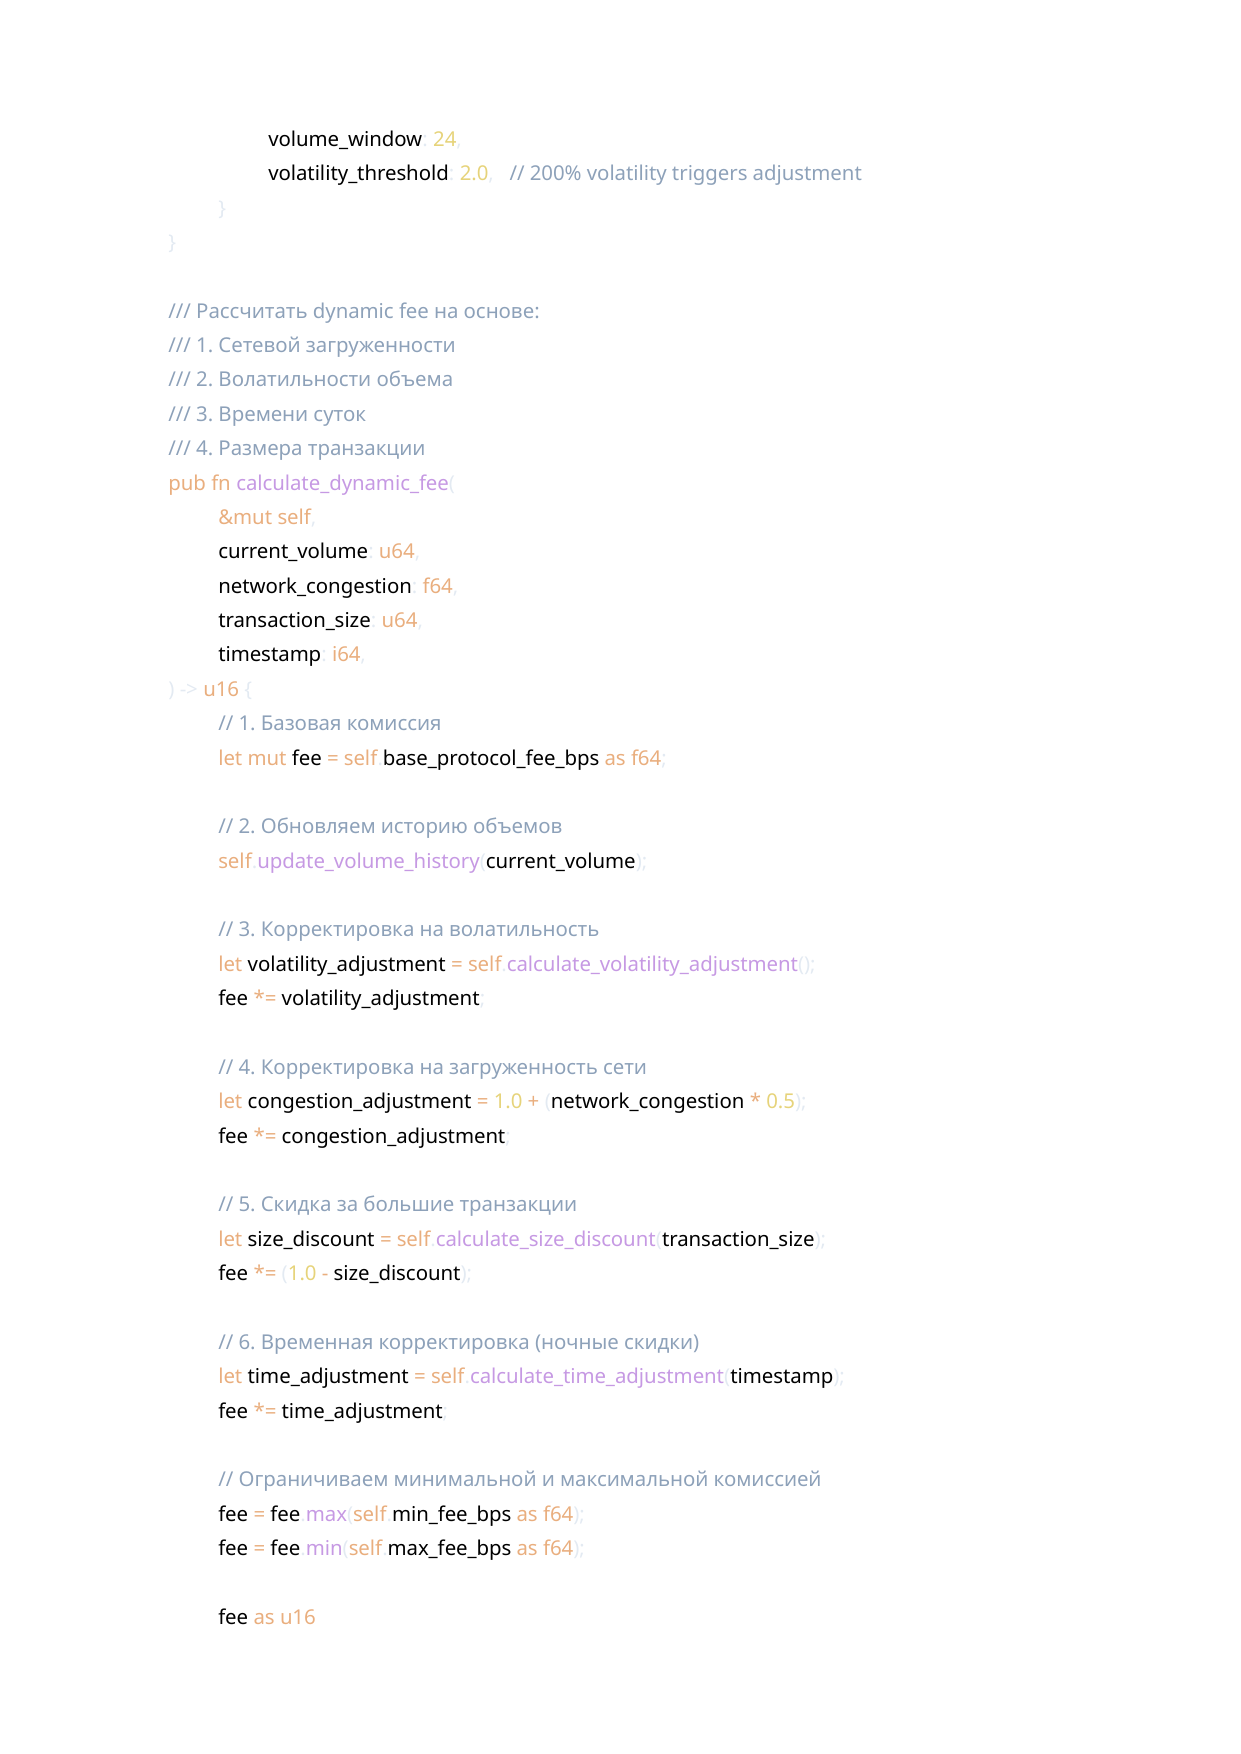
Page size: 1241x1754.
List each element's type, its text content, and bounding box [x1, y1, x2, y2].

text fee *= (1.0 - size_discount); [118, 1252, 1122, 1287]
text fee *= time_adjustment; [118, 1390, 1122, 1424]
text let time_adjustment = self.calculate_time_adjustment(timestamp); [118, 1356, 1122, 1390]
text fee *= volatility_adjustment; [118, 977, 1122, 1012]
text pub fn calculate_dynamic_fee( [118, 462, 1122, 496]
text let congestion_adjustment = 1.0 + (network_congestion * 0.5); [118, 1081, 1122, 1115]
text self.update_volume_history(current_volume); [118, 840, 1122, 874]
text // 5. Скидка за большие транзакции [118, 1184, 1122, 1218]
text /// 1. Сетевой загруженности [118, 324, 1122, 359]
text // 6. Временная корректировка (ночные скидки) [118, 1321, 1122, 1356]
text // Ограничиваем минимальной и максимальной комиссией [118, 1459, 1122, 1493]
text let volatility_adjustment = self.calculate_volatility_adjustment(); [118, 943, 1122, 977]
text // 3. Корректировка на волатильность [118, 909, 1122, 943]
text volume_window: 24, [118, 118, 1122, 152]
text &mut self, [118, 496, 1122, 531]
text timestamp: i64, [118, 634, 1122, 668]
text } [118, 187, 1122, 221]
text fee = fee.min(self.max_fee_bps as f64); [118, 1527, 1122, 1562]
text /// 4. Размера транзакции [118, 427, 1122, 462]
text volatility_threshold: 2.0, // 200% volatility triggers adjustment [118, 152, 1122, 187]
text // 1. Базовая комиссия [118, 702, 1122, 737]
text network_congestion: f64, [118, 565, 1122, 599]
text transaction_size: u64, [118, 599, 1122, 634]
text /// 3. Времени суток [118, 393, 1122, 427]
text fee = fee.max(self.min_fee_bps as f64); [118, 1493, 1122, 1527]
text fee *= congestion_adjustment; [118, 1115, 1122, 1149]
text ) -> u16 { [118, 668, 1122, 702]
text let size_discount = self.calculate_size_discount(transaction_size); [118, 1218, 1122, 1252]
text // 4. Корректировка на загруженность сети [118, 1046, 1122, 1081]
text } [118, 221, 1122, 256]
text // 2. Обновляем историю объемов [118, 806, 1122, 840]
text let mut fee = self.base_protocol_fee_bps as f64; [118, 737, 1122, 771]
text /// Рассчитать dynamic fee на основе: [118, 290, 1122, 324]
text /// 2. Волатильности объема [118, 359, 1122, 393]
text current_volume: u64, [118, 531, 1122, 565]
text fee as u16 [118, 1596, 1122, 1631]
